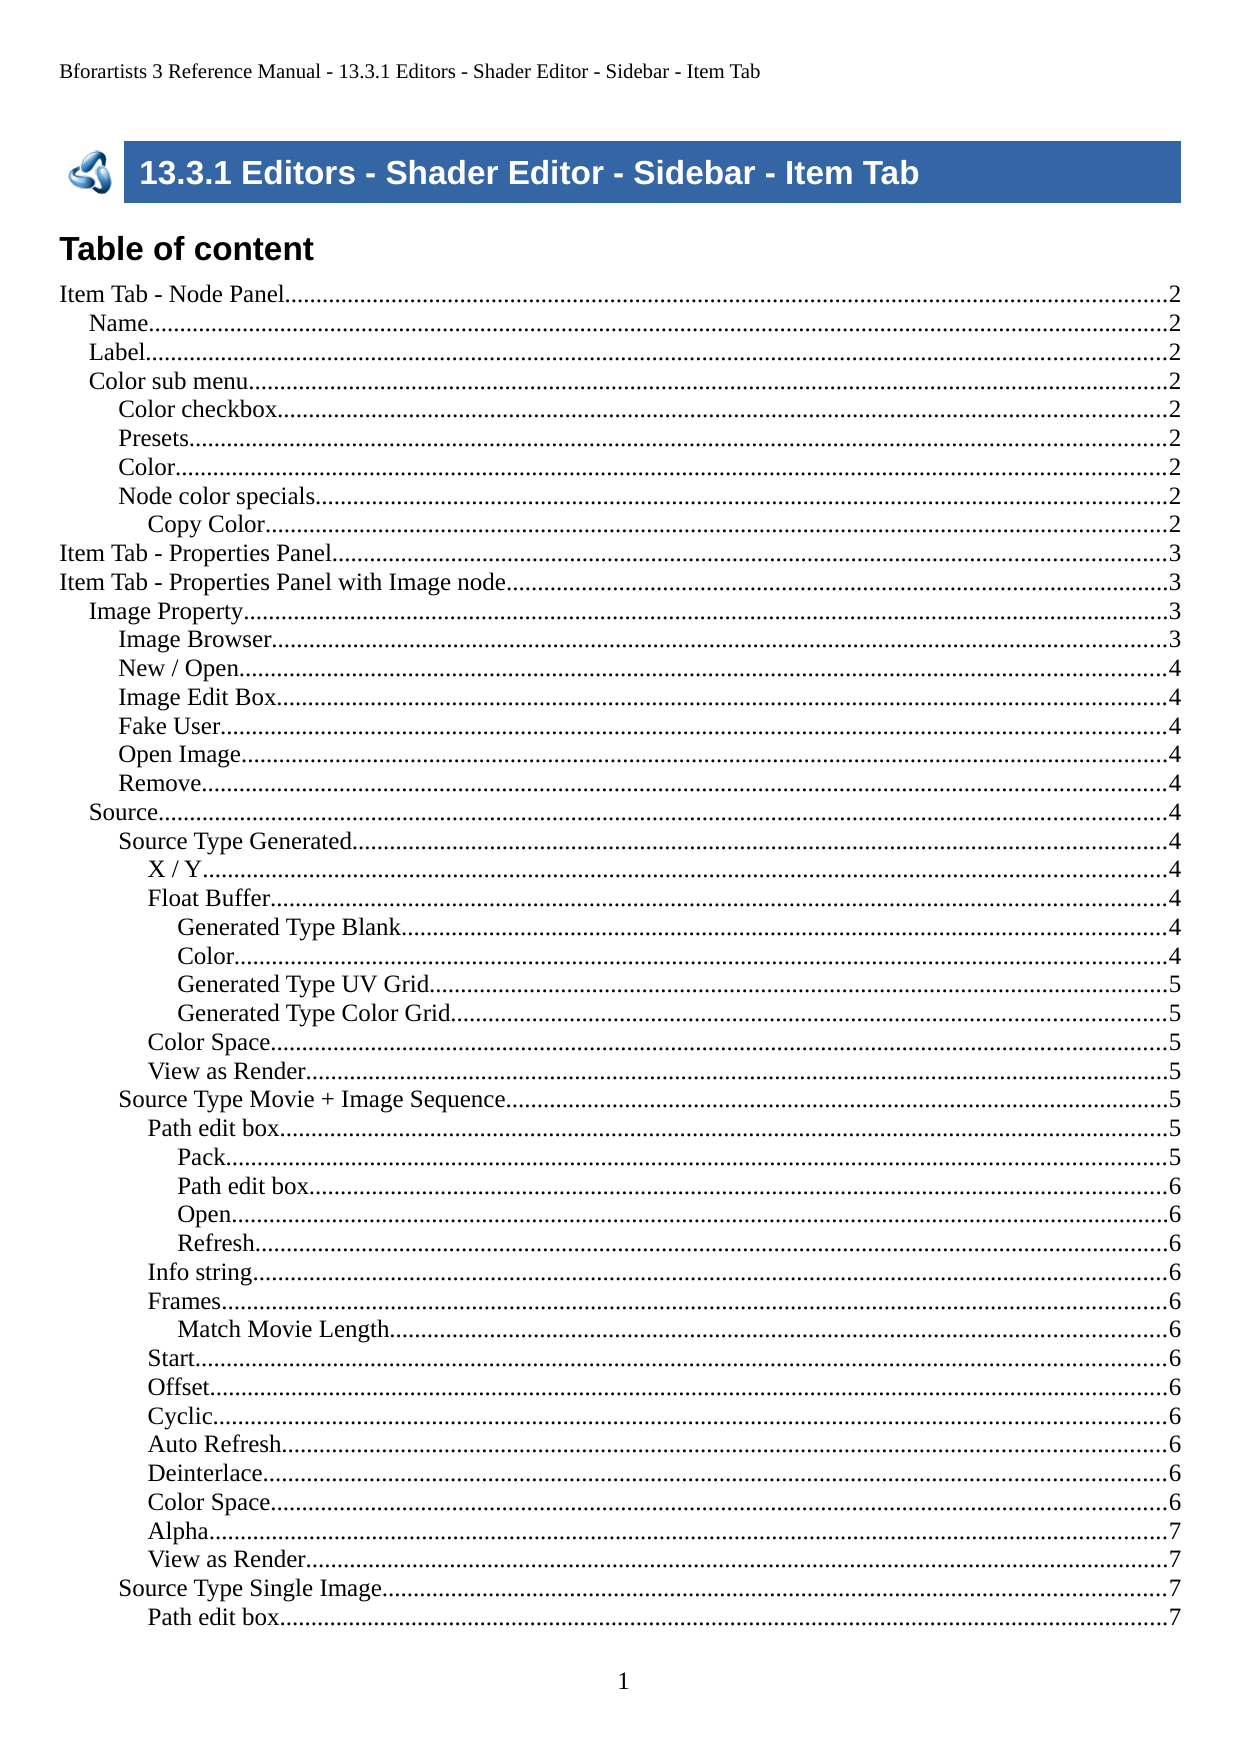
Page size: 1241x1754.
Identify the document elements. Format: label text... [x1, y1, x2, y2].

table_header [59, 141, 124, 203]
text Color checkbox 2 [118, 394, 1181, 423]
text Frames 6 [147, 1286, 1181, 1314]
text Color 4 [177, 941, 1181, 969]
text Remove 4 [118, 768, 1181, 797]
text View as Render 7 [147, 1544, 1181, 1573]
text Start 6 [147, 1343, 1181, 1372]
text Offset 6 [147, 1372, 1181, 1401]
text Path edit box 5 [147, 1113, 1181, 1142]
text Label 2 [88, 337, 1181, 366]
text Deinterlace 6 [147, 1458, 1181, 1487]
text Color Space 6 [147, 1487, 1181, 1516]
text Refresh 6 [177, 1228, 1181, 1257]
text New / Open 4 [118, 653, 1181, 682]
text Open Image 4 [118, 739, 1181, 768]
text Cyclic 6 [147, 1401, 1181, 1429]
text Path edit box 7 [147, 1602, 1181, 1631]
text Image Edit Box 4 [118, 682, 1181, 711]
text Image Property 3 [88, 596, 1181, 624]
text Generated Type Blank 4 [177, 912, 1181, 941]
text Presets 2 [118, 423, 1181, 452]
text Image Browser 3 [118, 624, 1181, 653]
text X / Y 4 [147, 854, 1181, 883]
text Match Movie Length 6 [177, 1314, 1181, 1343]
text Color Space 5 [147, 1027, 1181, 1056]
text Name 2 [88, 308, 1181, 337]
text Source 4 [88, 797, 1181, 826]
text Source Type Single Image 7 [118, 1573, 1181, 1602]
text Item Tab - Node Panel 2 [59, 279, 1181, 308]
text Generated Type Color Grid 5 [177, 998, 1181, 1027]
picture [65, 147, 114, 197]
text Copy Color 2 [147, 509, 1181, 538]
text Color sub menu 2 [88, 366, 1181, 394]
text Source Type Generated 4 [118, 826, 1181, 854]
text Pack 5 [177, 1142, 1181, 1171]
subtitle Table of content [59, 228, 1181, 267]
text View as Render 5 [147, 1056, 1181, 1084]
text Info string 6 [147, 1257, 1181, 1286]
table_header 13.3.1 Editors - Shader Editor - Sidebar - Item Tab [124, 141, 1181, 203]
text Node color specials 2 [118, 481, 1181, 509]
text Alpha 7 [147, 1516, 1181, 1544]
text Open 6 [177, 1199, 1181, 1228]
text Generated Type UV Grid 5 [177, 969, 1181, 998]
text Float Buffer 4 [147, 883, 1181, 912]
text Fake User 4 [118, 711, 1181, 739]
text Item Tab - Properties Panel 3 [59, 538, 1181, 567]
text Auto Refresh 6 [147, 1429, 1181, 1458]
text Item Tab - Properties Panel with Image node 3 [59, 567, 1181, 596]
text Path edit box 6 [177, 1171, 1181, 1199]
text Source Type Movie + Image Sequence 5 [118, 1084, 1181, 1113]
text Color 2 [118, 452, 1181, 481]
